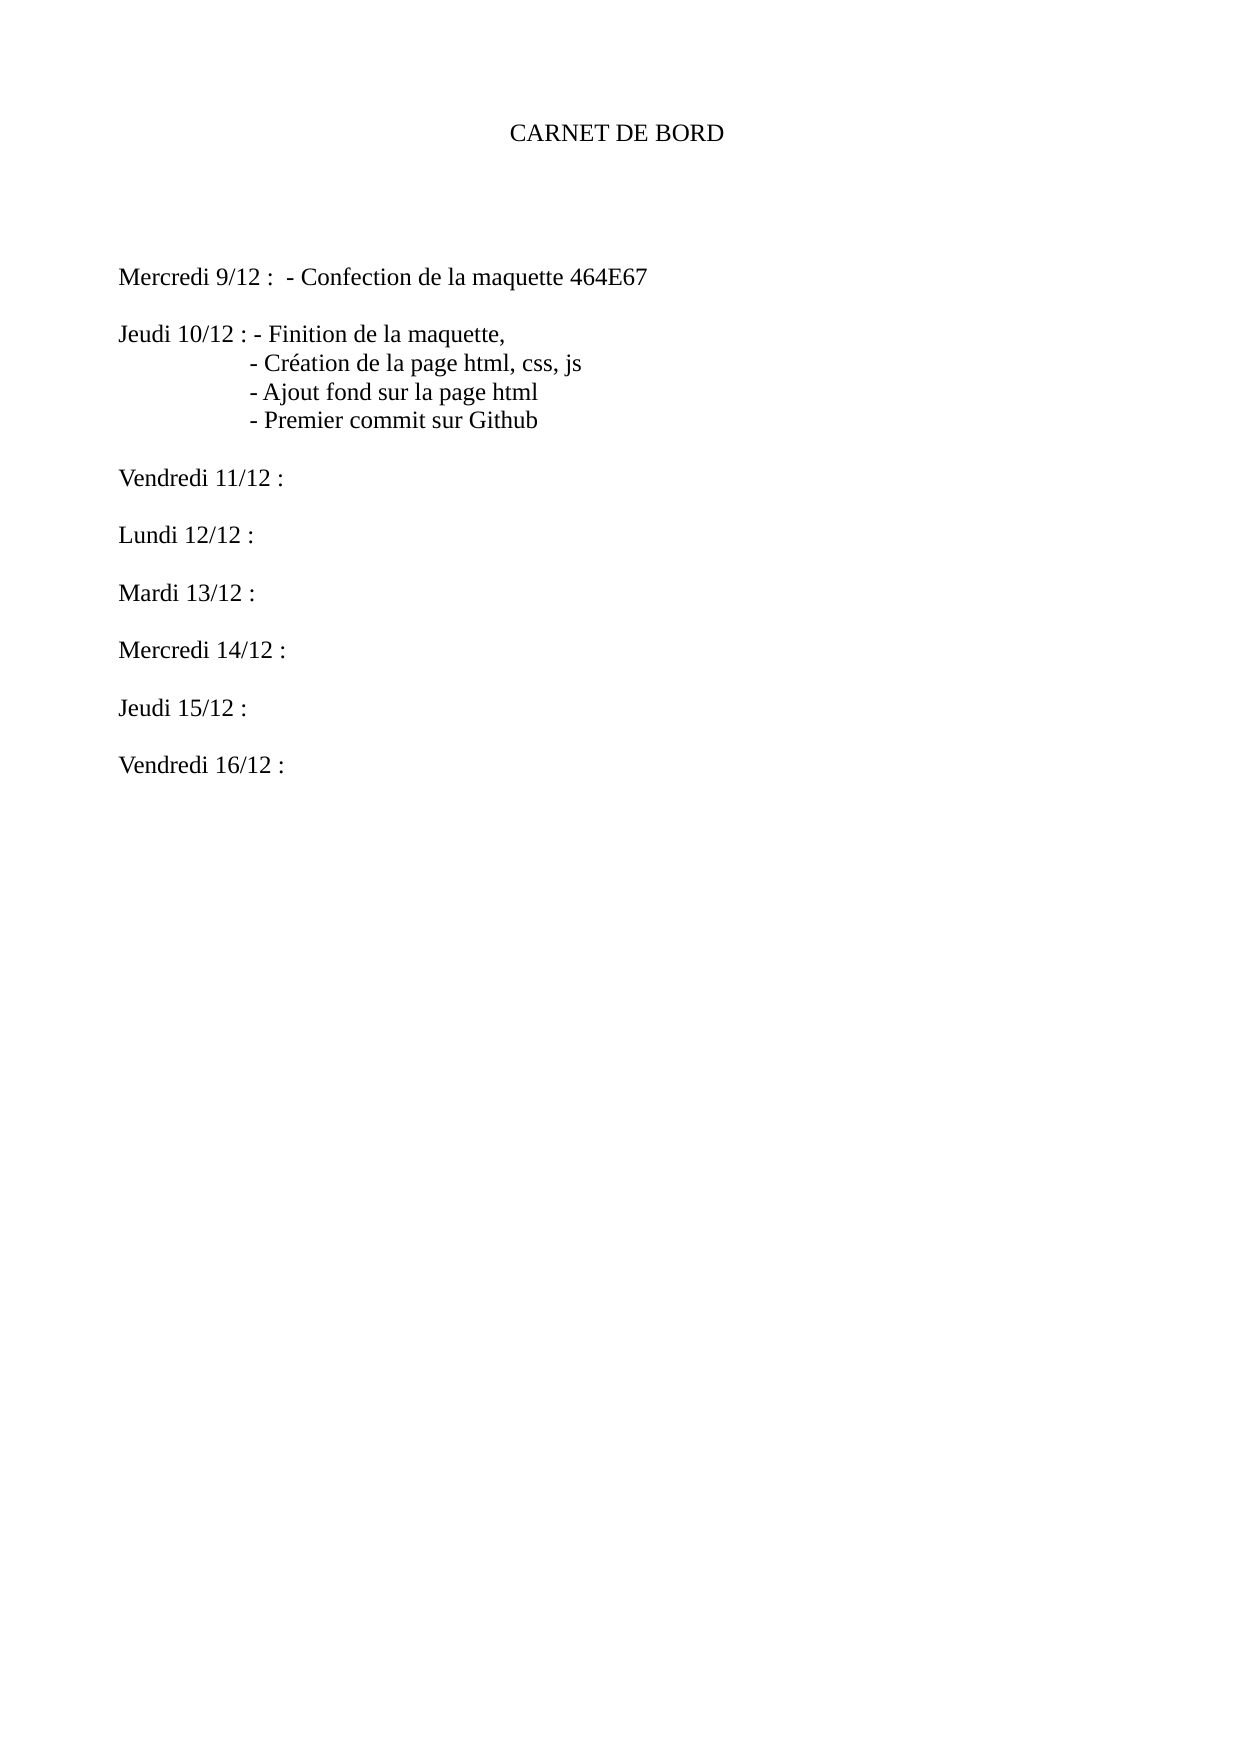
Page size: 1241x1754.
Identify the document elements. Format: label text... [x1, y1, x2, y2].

text - Premier commit sur Github [118, 406, 1122, 434]
text Jeudi 10/12 : - Finition de la maquette, [118, 319, 1122, 348]
text Vendredi 11/12 : [118, 463, 1122, 492]
text Mercredi 14/12 : [118, 636, 1122, 664]
text Mercredi 9/12 : - Confection de la maquette 464E67 [118, 262, 1122, 291]
text CARNET DE BORD [118, 118, 1122, 147]
text - Ajout fond sur la page html [118, 377, 1122, 406]
text Vendredi 16/12 : [118, 751, 1122, 779]
text Jeudi 15/12 : [118, 693, 1122, 722]
text Mardi 13/12 : [118, 578, 1122, 607]
text - Création de la page html, css, js [118, 348, 1122, 377]
text Lundi 12/12 : [118, 521, 1122, 549]
